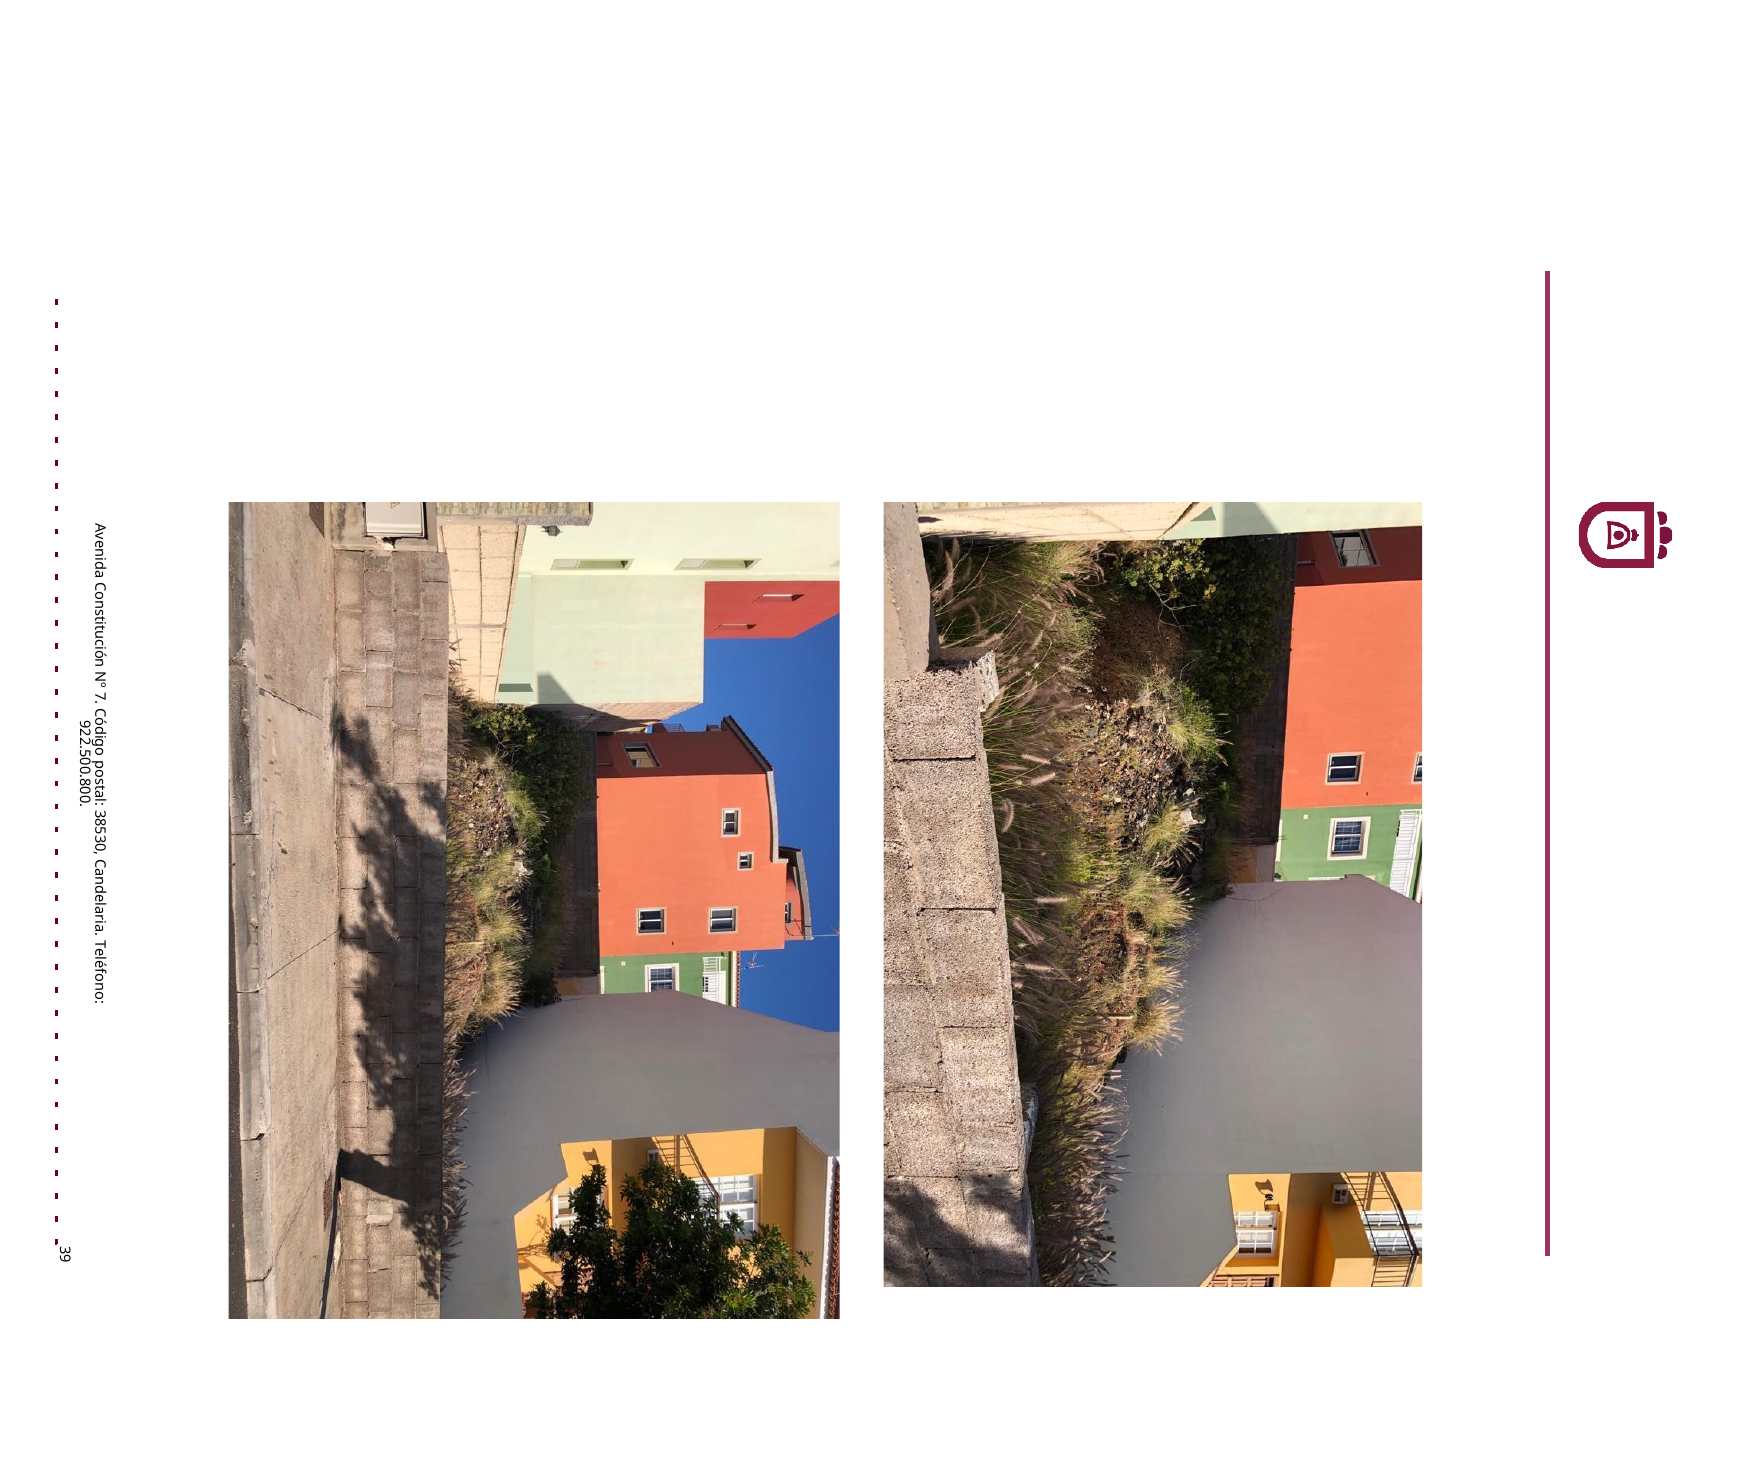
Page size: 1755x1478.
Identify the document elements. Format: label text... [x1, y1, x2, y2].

text Avenida Constitución Nº 7. Código postal: 38530, Candelaria. Teléfono: 922.500.800. [77, 488, 109, 1039]
text 39 [57, 1246, 76, 1264]
